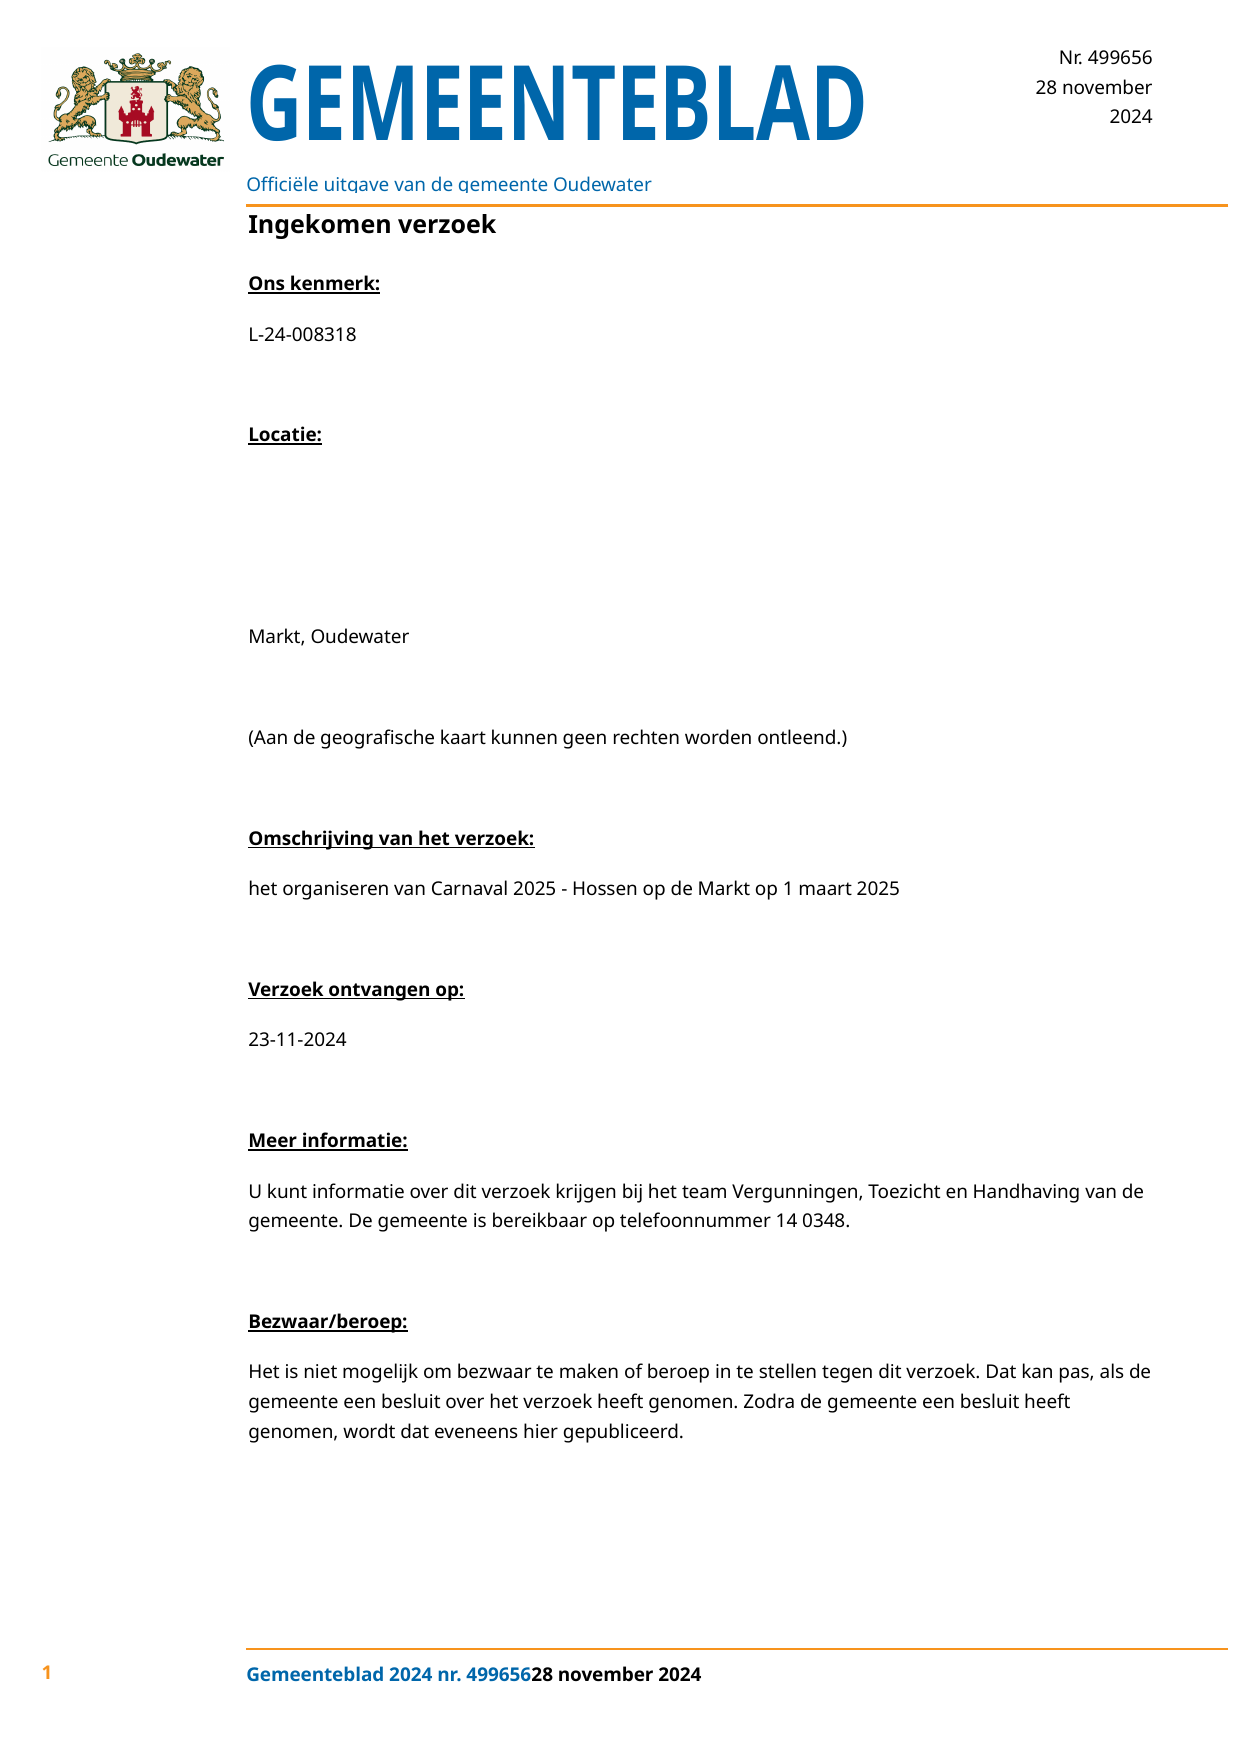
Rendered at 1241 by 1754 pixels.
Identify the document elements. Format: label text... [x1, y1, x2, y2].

text U kunt informatie over dit verzoek krijgen bij het team Vergunningen, Toezicht en Handhaving van de gemeente. De gemeente is bereikbaar op telefoonnummer 14 0348. [248, 1178, 1152, 1233]
text Ons kenmerk: [248, 270, 1152, 296]
text (Aan de geografische kaart kunnen geen rechten worden ontleend.) [248, 724, 1152, 750]
text Omschrijving van het verzoek: [248, 825, 1152, 851]
picture [41, 47, 231, 172]
text Het is niet mogelijk om bezwaar te maken of beroep in te stellen tegen dit verzoek. Dat kan pas, als de gemeente een besluit over het verzoek heeft genomen. Zodra de gemeente een besluit heeft genomen, wordt dat eveneens hier gepubliceerd. [248, 1359, 1152, 1443]
text Verzoek ontvangen op: [248, 976, 1152, 1002]
text Locatie: [248, 422, 1152, 447]
text Meer informatie: [248, 1127, 1152, 1153]
text Ingekomen verzoek [248, 207, 1152, 241]
text het organiseren van Carnaval 2025 - Hossen op de Markt op 1 maart 2025 [248, 875, 1152, 901]
text Markt, Oudewater [248, 623, 1152, 649]
text 23-11-2024 [248, 1027, 1152, 1052]
text L-24-008318 [248, 321, 1152, 346]
text Bezwaar/beroep: [248, 1308, 1152, 1334]
